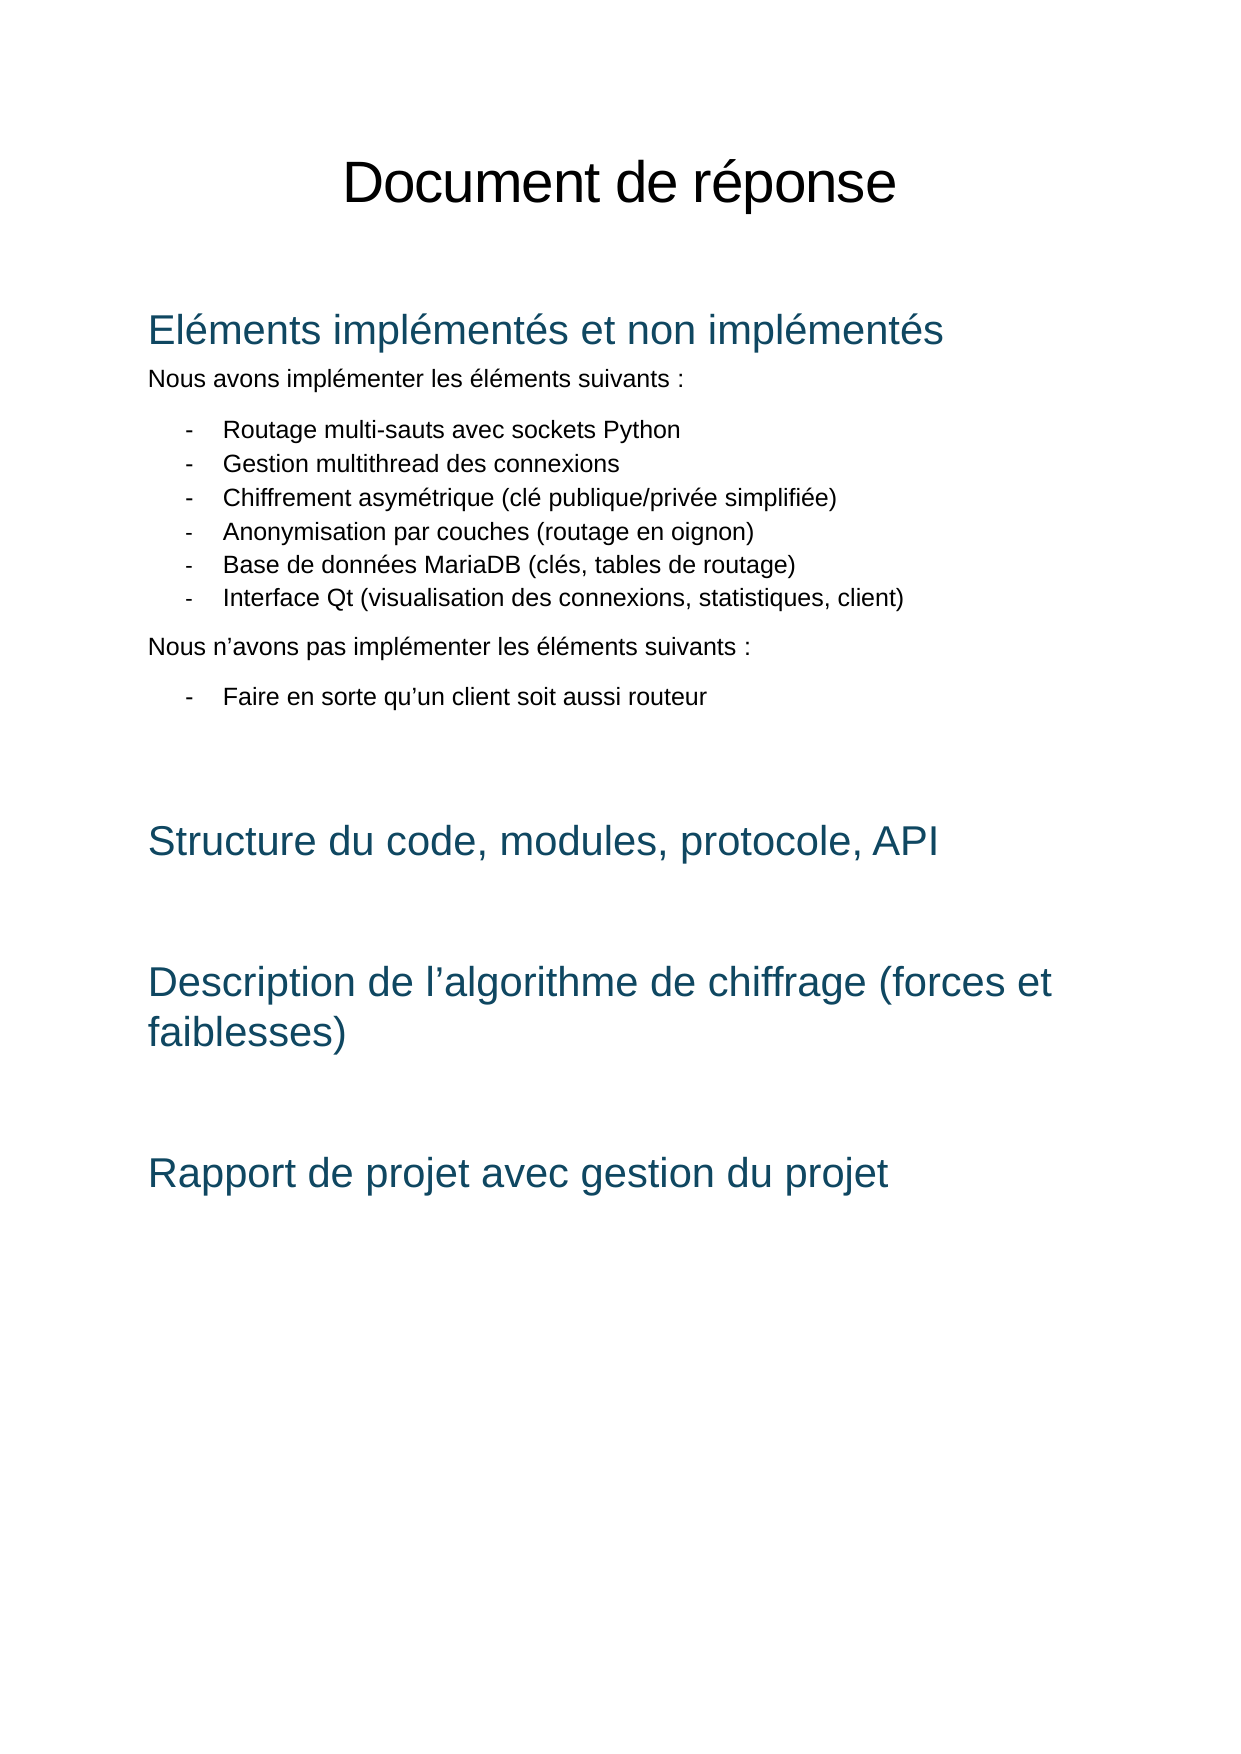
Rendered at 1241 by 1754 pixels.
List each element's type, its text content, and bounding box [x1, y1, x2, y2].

text Document de réponse [148, 148, 1093, 215]
list Routage multi-sauts avec sockets Python [185, 411, 1093, 445]
text Nous n’avons pas implémenter les éléments suivants : [148, 631, 1093, 660]
subtitle Rapport de projet avec gestion du projet [148, 1149, 1093, 1197]
list Anonymisation par couches (routage en oignon) [185, 515, 1093, 547]
list Faire en sorte qu’un client soit aussi routeur [185, 678, 1093, 713]
list Interface Qt (visualisation des connexions, statistiques, client) [185, 582, 1093, 613]
list Base de données MariaDB (clés, tables de routage) [185, 548, 1093, 580]
subtitle Structure du code, modules, protocole, API [148, 816, 1093, 864]
list Gestion multithread des connexions [185, 445, 1093, 479]
list Chiffrement asymétrique (clé publique/privée simplifiée) [185, 479, 1093, 513]
text Nous avons implémenter les éléments suivants : [148, 364, 1093, 393]
subtitle Eléments implémentés et non implémentés [148, 305, 1093, 353]
subtitle Description de l’algorithme de chiffrage (forces et faiblesses) [148, 957, 1093, 1056]
